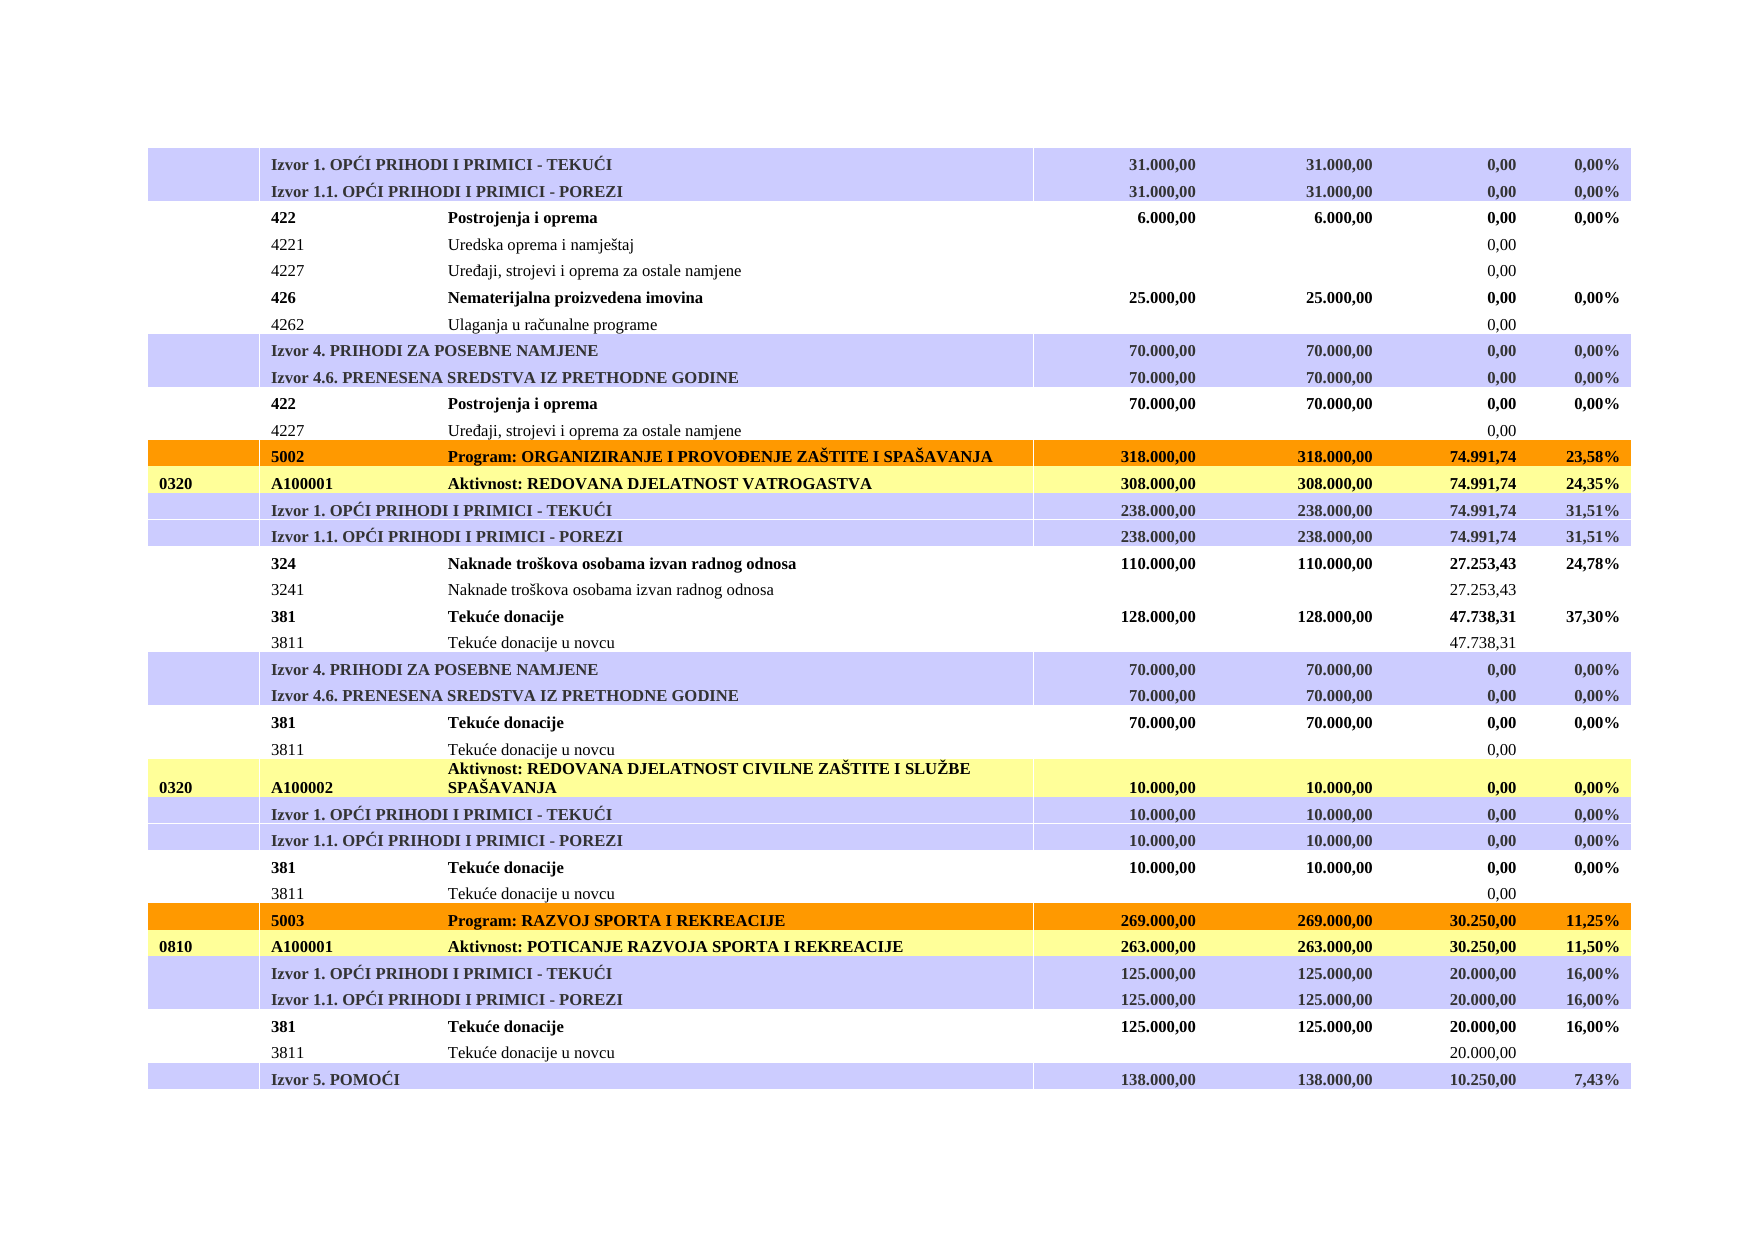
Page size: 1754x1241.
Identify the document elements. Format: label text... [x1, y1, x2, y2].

table_cell [148, 254, 259, 280]
table_cell 0,00 [1384, 850, 1527, 877]
table_cell Program: ORGANIZIRANJE I PROVOĐENJE ZAŠTITE I SPAŠAVANJA [436, 440, 1033, 466]
table_cell 30.250,00 [1384, 930, 1527, 956]
table_cell [1527, 413, 1631, 440]
table_cell 27.253,43 [1384, 573, 1527, 599]
table_cell Izvor 4. PRIHODI ZA POSEBNE NAMJENE [260, 334, 1033, 360]
table_cell 4227 [260, 254, 436, 280]
table_cell [148, 824, 259, 850]
table_cell 16,00% [1527, 983, 1631, 1009]
table_cell 138.000,00 [1034, 1063, 1207, 1089]
table_cell Postrojenja i oprema [436, 201, 1033, 227]
table_cell 31.000,00 [1034, 174, 1207, 201]
table_cell 20.000,00 [1384, 956, 1527, 983]
table_cell 5002 [260, 440, 436, 466]
table_cell 0,00% [1527, 174, 1631, 201]
table_cell 7,43% [1527, 1063, 1631, 1089]
table_cell [148, 413, 259, 440]
table_cell Izvor 1.1. OPĆI PRIHODI I PRIMICI - POREZI [260, 520, 1033, 546]
table_cell Nematerijalna proizvedena imovina [436, 280, 1033, 307]
table_cell 3811 [260, 732, 436, 758]
table_cell 70.000,00 [1207, 334, 1384, 360]
table_cell 4262 [260, 307, 436, 333]
table_cell 0,00 [1384, 759, 1527, 797]
table_cell 10.000,00 [1034, 797, 1207, 823]
table_cell [148, 148, 259, 174]
table_cell 125.000,00 [1207, 1009, 1384, 1036]
table_cell Aktivnost: REDOVANA DJELATNOST CIVILNE ZAŠTITE I SLUŽBE SPAŠAVANJA [436, 759, 1033, 797]
table_cell 308.000,00 [1207, 466, 1384, 493]
table_cell 70.000,00 [1034, 652, 1207, 679]
table_cell Izvor 1.1. OPĆI PRIHODI I PRIMICI - POREZI [260, 174, 1033, 201]
table_cell 10.000,00 [1207, 759, 1384, 797]
table_cell Izvor 5. POMOĆI [260, 1063, 1033, 1089]
table_cell 3811 [260, 626, 436, 652]
table_cell 0,00% [1527, 201, 1631, 227]
table_cell 0,00% [1527, 652, 1631, 679]
table_cell 70.000,00 [1034, 679, 1207, 705]
table_cell 70.000,00 [1207, 679, 1384, 705]
table_cell [1207, 877, 1384, 903]
table_cell 238.000,00 [1034, 520, 1207, 546]
table_cell 0,00 [1384, 652, 1527, 679]
table_cell 0,00 [1384, 148, 1527, 174]
table_cell 10.000,00 [1207, 850, 1384, 877]
table_cell Naknade troškova osobama izvan radnog odnosa [436, 546, 1033, 573]
table_cell [1207, 573, 1384, 599]
table_cell [148, 307, 259, 333]
table_cell 0,00 [1384, 280, 1527, 307]
table_cell 20.000,00 [1384, 1009, 1527, 1036]
table_cell [1034, 626, 1207, 652]
table_cell [148, 1009, 259, 1036]
table_cell A100002 [260, 759, 436, 797]
table_cell [148, 573, 259, 599]
table_cell 0,00 [1384, 387, 1527, 413]
table_cell 70.000,00 [1034, 360, 1207, 387]
table_cell [148, 983, 259, 1009]
table_cell Naknade troškova osobama izvan radnog odnosa [436, 573, 1033, 599]
table_cell Uređaji, strojevi i oprema za ostale namjene [436, 254, 1033, 280]
table_cell 5003 [260, 903, 436, 930]
table_cell 0,00% [1527, 679, 1631, 705]
table_cell [148, 440, 259, 466]
table_cell 4227 [260, 413, 436, 440]
table_cell 110.000,00 [1207, 546, 1384, 573]
table_cell 74.991,74 [1384, 493, 1527, 519]
table_cell 0,00 [1384, 307, 1527, 333]
table_cell 30.250,00 [1384, 903, 1527, 930]
table_cell 269.000,00 [1034, 903, 1207, 930]
table_cell 74.991,74 [1384, 440, 1527, 466]
table_cell 269.000,00 [1207, 903, 1384, 930]
table_cell 31.000,00 [1207, 148, 1384, 174]
table_cell 16,00% [1527, 1009, 1631, 1036]
table_cell [148, 652, 259, 679]
table_cell 16,00% [1527, 956, 1631, 983]
table_cell [148, 280, 259, 307]
table_cell 381 [260, 850, 436, 877]
table_cell [1034, 307, 1207, 333]
table_cell 263.000,00 [1034, 930, 1207, 956]
table_cell 138.000,00 [1207, 1063, 1384, 1089]
table_cell 3811 [260, 1036, 436, 1062]
table_cell [148, 520, 259, 546]
table_cell [1207, 227, 1384, 254]
table_cell 324 [260, 546, 436, 573]
table_cell [1527, 254, 1631, 280]
table_cell [1527, 877, 1631, 903]
table_cell 0,00 [1384, 679, 1527, 705]
table_cell 31.000,00 [1207, 174, 1384, 201]
table_cell 24,35% [1527, 466, 1631, 493]
table_cell 11,25% [1527, 903, 1631, 930]
table_cell [148, 201, 259, 227]
table_cell [148, 546, 259, 573]
table_cell [148, 387, 259, 413]
table_cell 0,00 [1384, 227, 1527, 254]
table_cell 0320 [148, 466, 259, 493]
table_cell [1034, 254, 1207, 280]
table_cell 125.000,00 [1034, 1009, 1207, 1036]
table_cell A100001 [260, 466, 436, 493]
table_cell 3811 [260, 877, 436, 903]
table_cell Tekuće donacije [436, 705, 1033, 732]
table_cell 422 [260, 201, 436, 227]
table_cell 318.000,00 [1207, 440, 1384, 466]
table_cell 381 [260, 705, 436, 732]
table_cell 238.000,00 [1034, 493, 1207, 519]
table_cell 25.000,00 [1207, 280, 1384, 307]
table_cell 426 [260, 280, 436, 307]
table_cell 6.000,00 [1034, 201, 1207, 227]
table_cell [1527, 626, 1631, 652]
table_cell Uređaji, strojevi i oprema za ostale namjene [436, 413, 1033, 440]
table_cell 0,00% [1527, 850, 1631, 877]
table_cell 0,00% [1527, 797, 1631, 823]
table_cell [1207, 1036, 1384, 1062]
table_cell 125.000,00 [1207, 983, 1384, 1009]
table_cell [1034, 732, 1207, 758]
table_cell 0,00 [1384, 732, 1527, 758]
table_cell 70.000,00 [1207, 652, 1384, 679]
table_cell 0810 [148, 930, 259, 956]
table_cell 0,00% [1527, 148, 1631, 174]
table_cell 47.738,31 [1384, 599, 1527, 626]
table_cell [1034, 877, 1207, 903]
table_cell 0,00 [1384, 174, 1527, 201]
table_cell [148, 174, 259, 201]
table_cell 74.991,74 [1384, 466, 1527, 493]
table_cell 10.000,00 [1034, 759, 1207, 797]
table_cell Tekuće donacije [436, 1009, 1033, 1036]
table_cell 128.000,00 [1034, 599, 1207, 626]
table_cell Tekuće donacije u novcu [436, 877, 1033, 903]
table_cell 23,58% [1527, 440, 1631, 466]
table_cell 0,00% [1527, 705, 1631, 732]
table_cell Izvor 1. OPĆI PRIHODI I PRIMICI - TEKUĆI [260, 956, 1033, 983]
table_cell 238.000,00 [1207, 493, 1384, 519]
table_cell Izvor 1. OPĆI PRIHODI I PRIMICI - TEKUĆI [260, 797, 1033, 823]
table_cell [1527, 227, 1631, 254]
table_cell 37,30% [1527, 599, 1631, 626]
table_cell Izvor 4.6. PRENESENA SREDSTVA IZ PRETHODNE GODINE [260, 360, 1033, 387]
table_cell 20.000,00 [1384, 1036, 1527, 1062]
table_cell [148, 599, 259, 626]
table_cell 263.000,00 [1207, 930, 1384, 956]
table_cell A100001 [260, 930, 436, 956]
table_cell 70.000,00 [1207, 360, 1384, 387]
table_cell 25.000,00 [1034, 280, 1207, 307]
table_cell [1207, 732, 1384, 758]
table_cell 70.000,00 [1207, 387, 1384, 413]
table_cell Izvor 1. OPĆI PRIHODI I PRIMICI - TEKUĆI [260, 148, 1033, 174]
table_cell 10.000,00 [1207, 797, 1384, 823]
table_cell 422 [260, 387, 436, 413]
table_cell Tekuće donacije u novcu [436, 626, 1033, 652]
table_cell [1034, 227, 1207, 254]
table_cell 24,78% [1527, 546, 1631, 573]
table_cell [148, 1036, 259, 1062]
table_cell [1527, 732, 1631, 758]
table_cell Program: RAZVOJ SPORTA I REKREACIJE [436, 903, 1033, 930]
table_cell 125.000,00 [1207, 956, 1384, 983]
table_cell Tekuće donacije u novcu [436, 1036, 1033, 1062]
table_cell 6.000,00 [1207, 201, 1384, 227]
table_cell [1207, 413, 1384, 440]
table_cell 0,00% [1527, 387, 1631, 413]
table_cell 0,00 [1384, 413, 1527, 440]
table_cell 0,00 [1384, 201, 1527, 227]
table_cell 10.000,00 [1034, 824, 1207, 850]
table_cell Tekuće donacije [436, 599, 1033, 626]
table_cell 10.250,00 [1384, 1063, 1527, 1089]
table_cell [1527, 573, 1631, 599]
table_cell 381 [260, 1009, 436, 1036]
table_cell Izvor 1.1. OPĆI PRIHODI I PRIMICI - POREZI [260, 983, 1033, 1009]
table_cell [148, 705, 259, 732]
table_cell 0320 [148, 759, 259, 797]
table_cell Postrojenja i oprema [436, 387, 1033, 413]
table_cell 125.000,00 [1034, 956, 1207, 983]
table_cell [148, 877, 259, 903]
table_cell [148, 956, 259, 983]
table_cell [148, 360, 259, 387]
table_cell [1034, 1036, 1207, 1062]
table_cell Izvor 1.1. OPĆI PRIHODI I PRIMICI - POREZI [260, 824, 1033, 850]
table_cell 125.000,00 [1034, 983, 1207, 1009]
table_cell [1527, 1036, 1631, 1062]
table_cell [1034, 413, 1207, 440]
table_cell 4221 [260, 227, 436, 254]
table_cell [1527, 307, 1631, 333]
table_cell 238.000,00 [1207, 520, 1384, 546]
table_cell 0,00% [1527, 824, 1631, 850]
table_cell Izvor 4.6. PRENESENA SREDSTVA IZ PRETHODNE GODINE [260, 679, 1033, 705]
table_cell [1207, 307, 1384, 333]
table_cell Tekuće donacije [436, 850, 1033, 877]
table_cell Aktivnost: POTICANJE RAZVOJA SPORTA I REKREACIJE [436, 930, 1033, 956]
table_cell 10.000,00 [1207, 824, 1384, 850]
table_cell [1034, 573, 1207, 599]
table_cell 0,00 [1384, 824, 1527, 850]
table_cell 0,00% [1527, 334, 1631, 360]
table_cell [1207, 626, 1384, 652]
table_cell [148, 850, 259, 877]
table_cell [148, 1063, 259, 1089]
table_cell 0,00 [1384, 797, 1527, 823]
table_cell 0,00% [1527, 360, 1631, 387]
table_cell 70.000,00 [1207, 705, 1384, 732]
table_cell Ulaganja u računalne programe [436, 307, 1033, 333]
table_cell 27.253,43 [1384, 546, 1527, 573]
table_cell 0,00% [1527, 280, 1631, 307]
table_cell 0,00 [1384, 360, 1527, 387]
table_cell 0,00 [1384, 254, 1527, 280]
table_cell 0,00 [1384, 334, 1527, 360]
table_cell [148, 334, 259, 360]
table_cell [148, 493, 259, 519]
table_cell 31,51% [1527, 493, 1631, 519]
table_cell 10.000,00 [1034, 850, 1207, 877]
table_cell 74.991,74 [1384, 520, 1527, 546]
table_cell 20.000,00 [1384, 983, 1527, 1009]
table_cell Izvor 1. OPĆI PRIHODI I PRIMICI - TEKUĆI [260, 493, 1033, 519]
table_cell 0,00 [1384, 705, 1527, 732]
table_cell [148, 679, 259, 705]
table_cell 31.000,00 [1034, 148, 1207, 174]
table_cell 0,00% [1527, 759, 1631, 797]
table_cell 3241 [260, 573, 436, 599]
table_cell 47.738,31 [1384, 626, 1527, 652]
table_cell Tekuće donacije u novcu [436, 732, 1033, 758]
table_cell 318.000,00 [1034, 440, 1207, 466]
table_cell Uredska oprema i namještaj [436, 227, 1033, 254]
table_cell [1207, 254, 1384, 280]
table_cell 128.000,00 [1207, 599, 1384, 626]
table_cell Izvor 4. PRIHODI ZA POSEBNE NAMJENE [260, 652, 1033, 679]
table_cell 381 [260, 599, 436, 626]
table_cell [148, 797, 259, 823]
table_cell 0,00 [1384, 877, 1527, 903]
table_cell 70.000,00 [1034, 334, 1207, 360]
table_cell [148, 903, 259, 930]
table_cell [148, 227, 259, 254]
table_cell 31,51% [1527, 520, 1631, 546]
table_cell 308.000,00 [1034, 466, 1207, 493]
table_cell 110.000,00 [1034, 546, 1207, 573]
table_cell Aktivnost: REDOVANA DJELATNOST VATROGASTVA [436, 466, 1033, 493]
table_cell [148, 732, 259, 758]
table_cell [148, 626, 259, 652]
table_cell 70.000,00 [1034, 387, 1207, 413]
table_cell 70.000,00 [1034, 705, 1207, 732]
